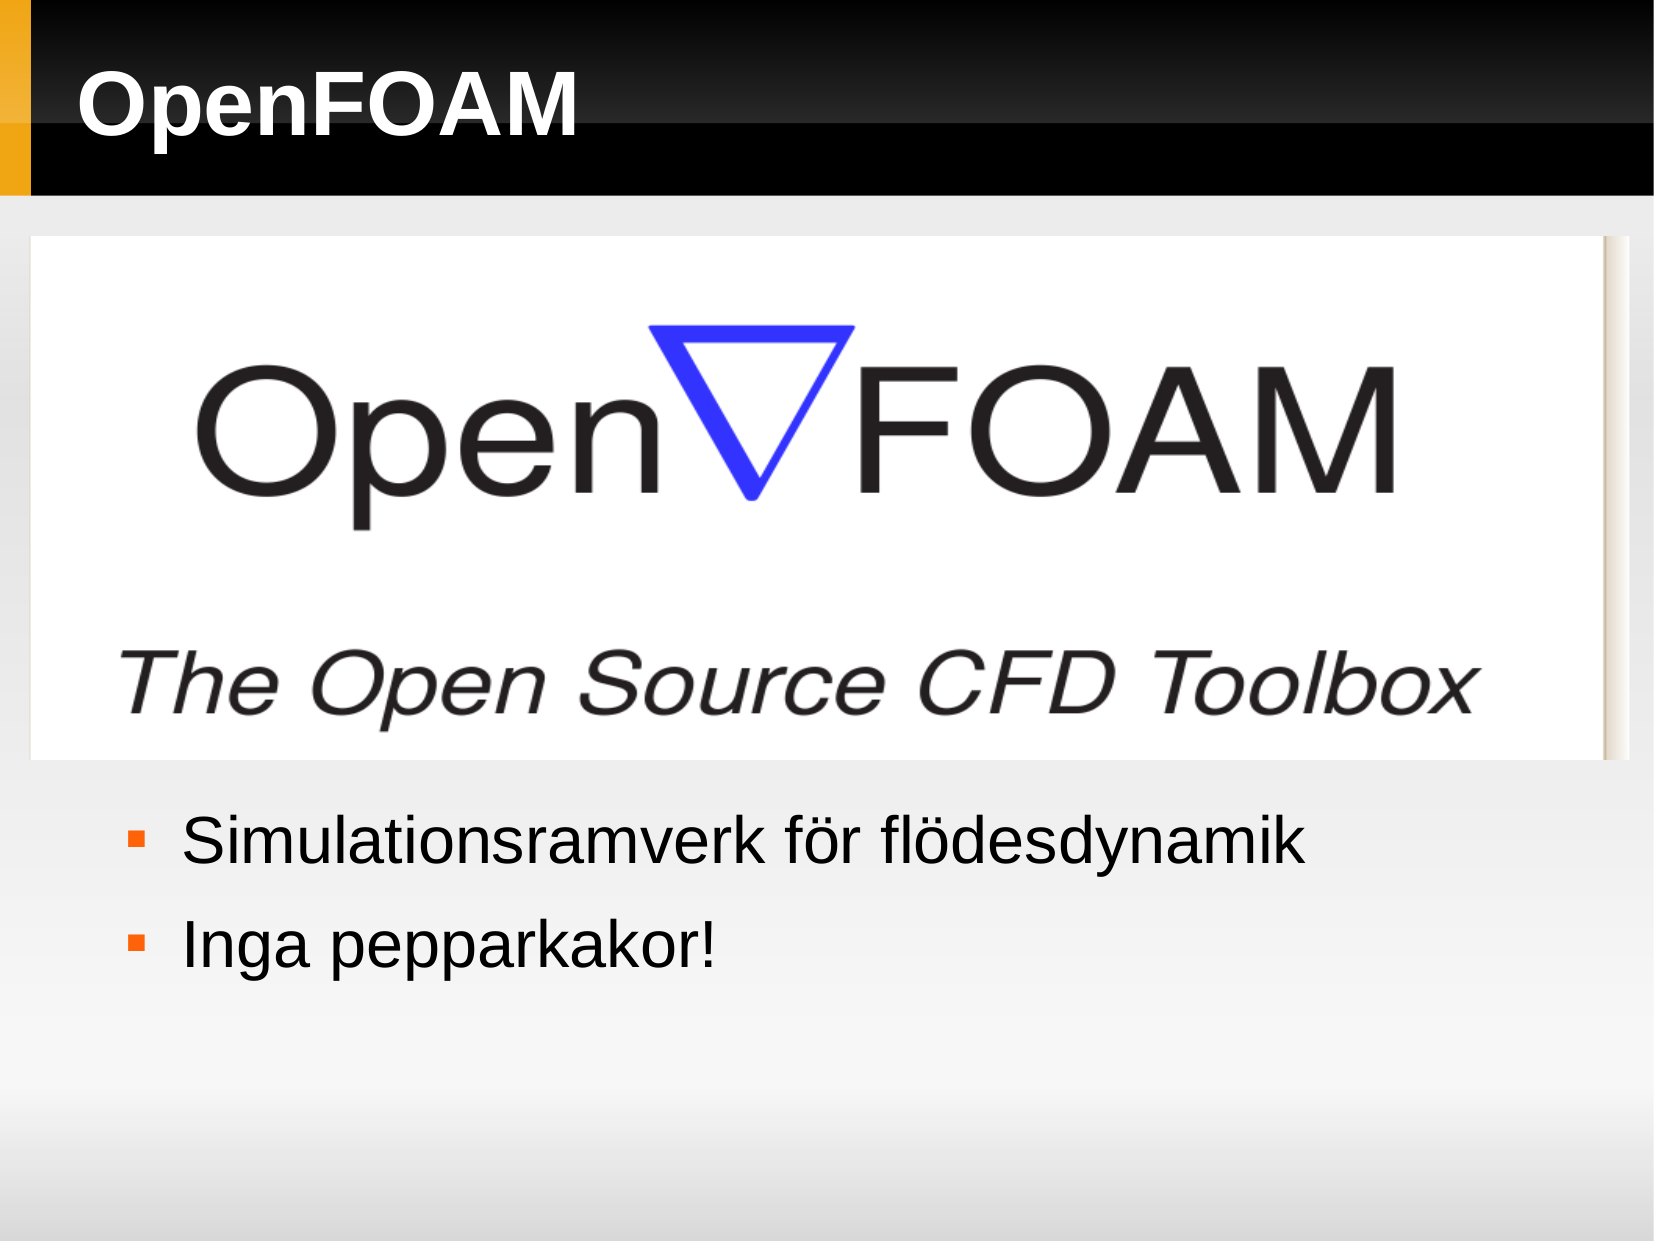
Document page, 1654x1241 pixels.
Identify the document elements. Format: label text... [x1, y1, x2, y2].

picture [0, 0, 1654, 1241]
title OpenFOAM [76, 0, 1565, 208]
list Simulationsramverk för flödesdynamik Inga pepparkakor! [110, 803, 1599, 1194]
